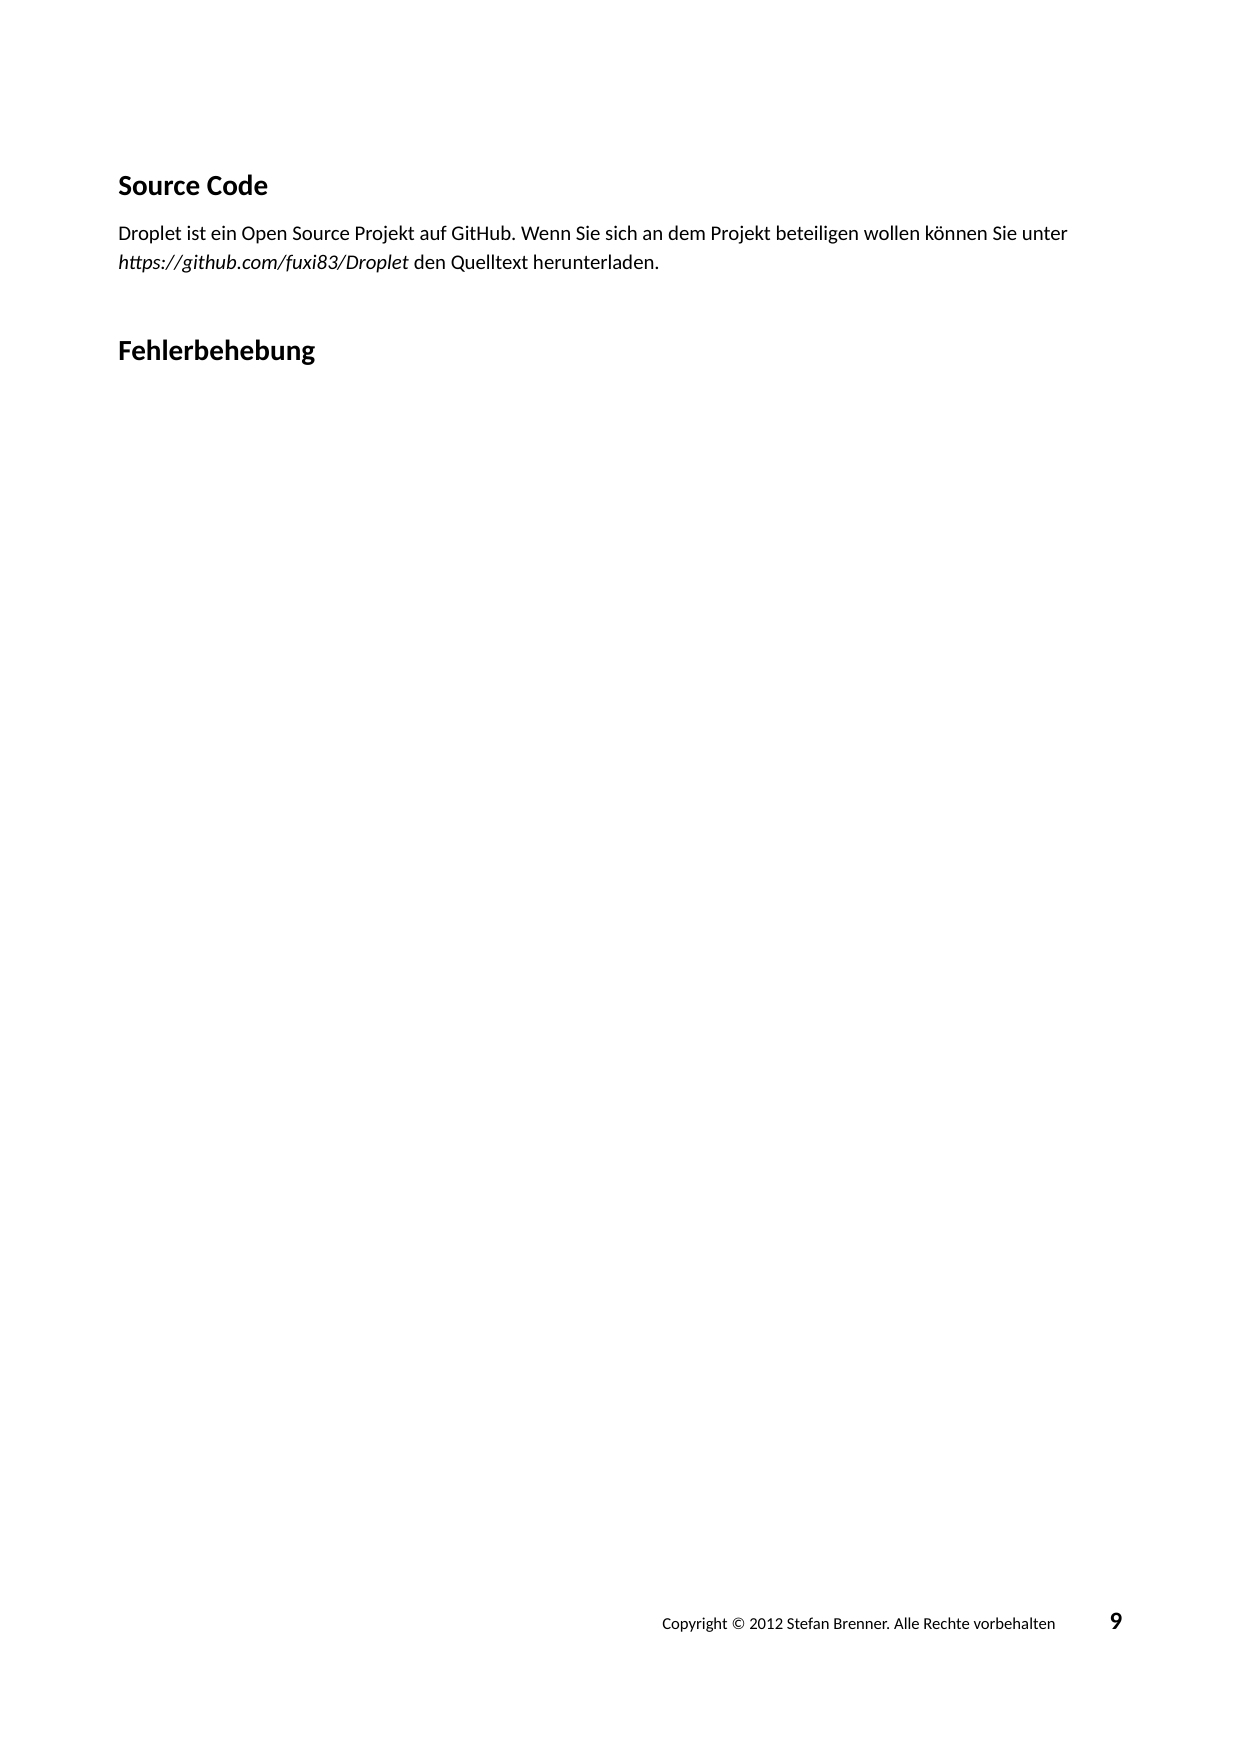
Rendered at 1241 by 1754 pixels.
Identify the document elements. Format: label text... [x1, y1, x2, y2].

subtitle Fehlerbehebung [118, 332, 1122, 367]
subtitle Source Code [118, 167, 1122, 202]
text Droplet ist ein Open Source Projekt auf GitHub. Wenn Sie sich an dem Projekt beteiligen wollen können Sie unter https://github.com/fuxi83/Droplet den Quelltext herunterladen. [118, 220, 1122, 275]
